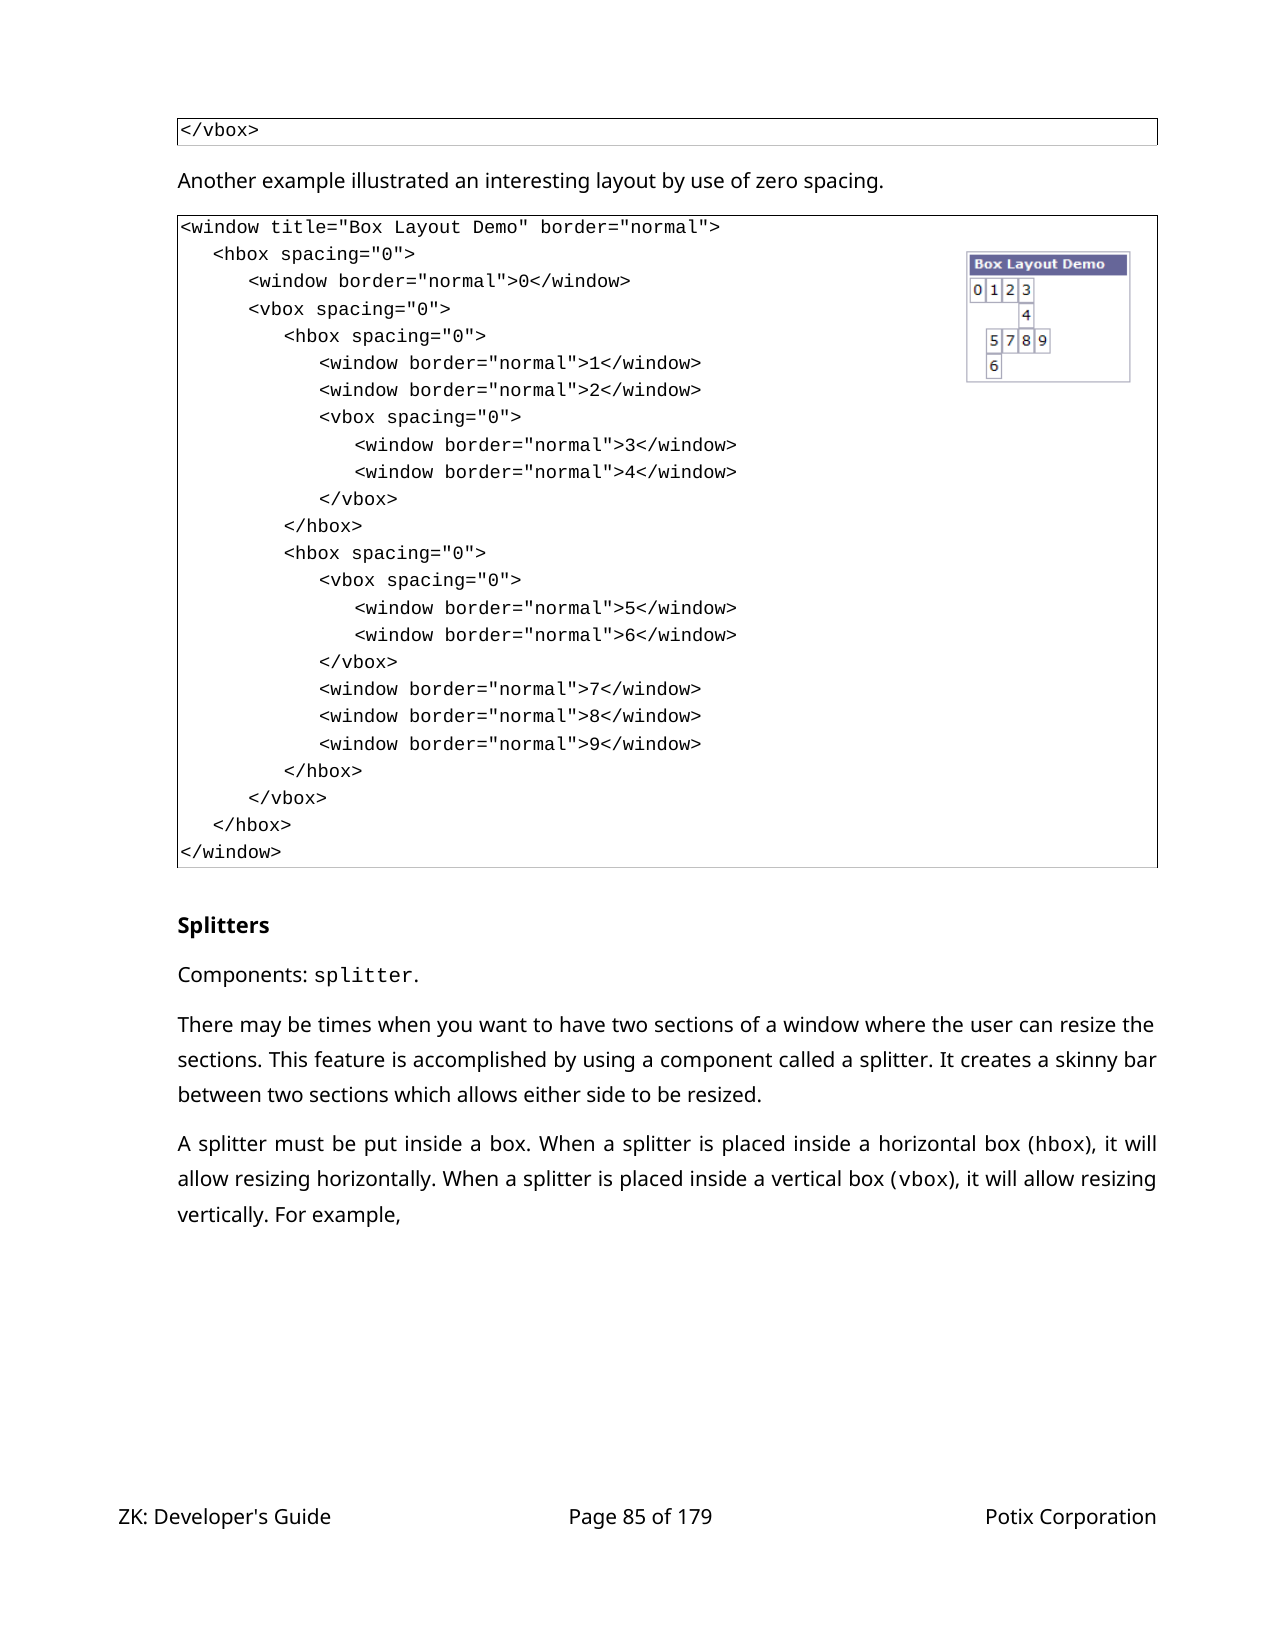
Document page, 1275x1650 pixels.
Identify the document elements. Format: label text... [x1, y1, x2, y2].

text </vbox> [178, 119, 1157, 145]
text <hbox spacing="0"> [178, 324, 964, 348]
text <window title="Box Layout Demo" border="normal"> [178, 216, 1157, 239]
text <window border="normal">7</window> [178, 677, 1157, 701]
text </window> [178, 840, 1157, 867]
text <window border="normal">2</window> [178, 378, 1157, 402]
text <window border="normal">4</window> [178, 459, 1157, 484]
text Another example illustrated an interesting layout by use of zero spacing. [177, 166, 1157, 194]
text A splitter must be put inside a box. When a splitter is placed inside a horizontal box (hbox), it will allow resizing horizontally. When a splitter is placed inside a vertical box (vbox), it will allow resizing vertically. For example, [177, 1129, 1157, 1228]
text <vbox spacing="0"> [178, 568, 1157, 593]
text </hbox> [178, 813, 1157, 837]
text </hbox> [178, 514, 1157, 538]
text Components: splitter. [177, 961, 1157, 989]
picture [964, 249, 1133, 386]
text </hbox> [178, 759, 1157, 783]
text <window border="normal">5</window> [178, 596, 1157, 620]
text <vbox spacing="0"> [178, 296, 964, 321]
text [1133, 296, 1157, 321]
text <window border="normal">1</window> [178, 351, 964, 375]
text <window border="normal">6</window> [178, 623, 1157, 647]
text <window border="normal">0</window> [178, 269, 964, 293]
text [1133, 324, 1157, 348]
text <window border="normal">8</window> [178, 704, 1157, 728]
text <vbox spacing="0"> [178, 405, 1157, 429]
text <hbox spacing="0"> [178, 541, 1157, 565]
text </vbox> [178, 487, 1157, 511]
text </vbox> [178, 650, 1157, 674]
subtitle Splitters [177, 910, 1157, 940]
text </vbox> [178, 786, 1157, 810]
text <window border="normal">3</window> [178, 432, 1157, 457]
text <window border="normal">9</window> [178, 731, 1157, 756]
text There may be times when you want to have two sections of a window where the user can resize the sections. This feature is accomplished by using a component called a splitter. It creates a skinny bar between two sections which allows either side to be resized. [177, 1010, 1157, 1108]
text <hbox spacing="0"> [178, 242, 1157, 266]
